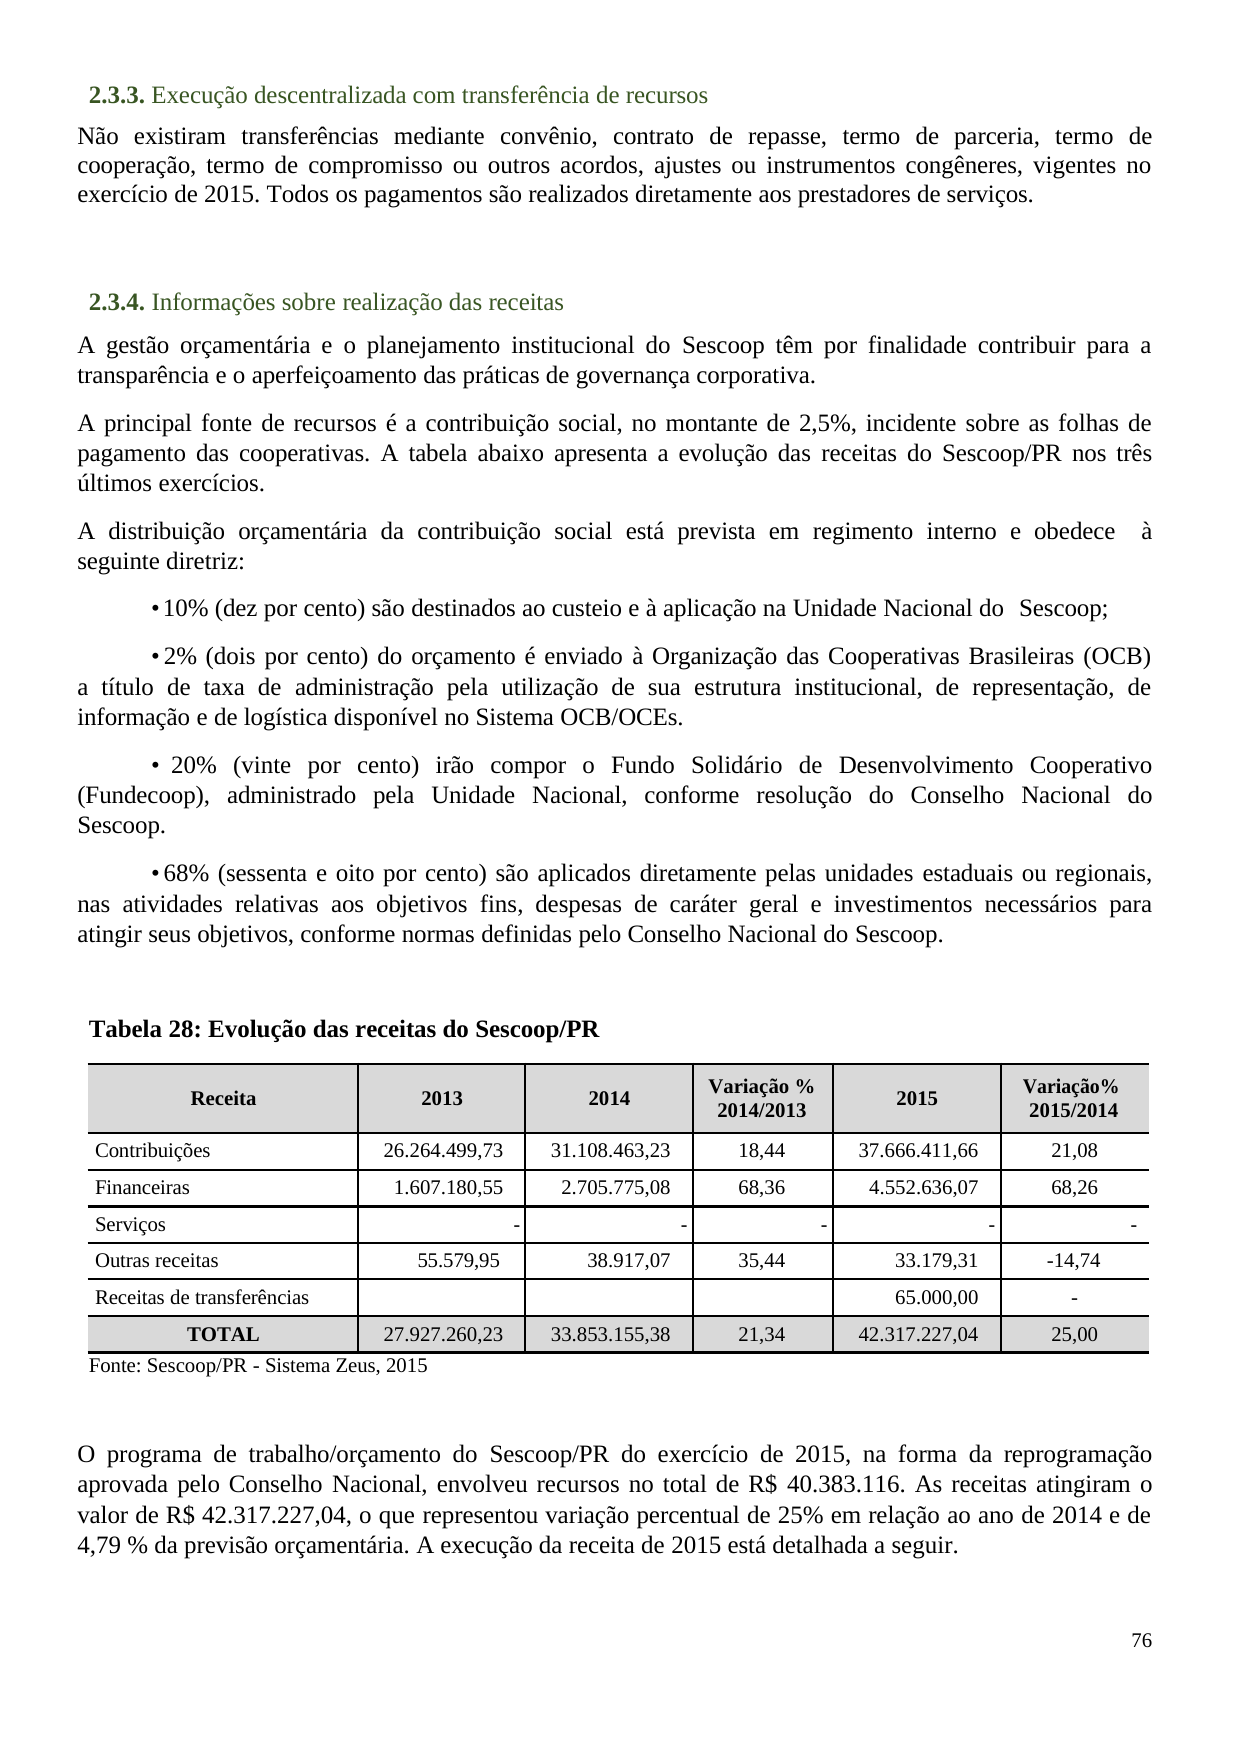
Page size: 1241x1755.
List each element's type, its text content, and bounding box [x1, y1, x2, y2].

table_header Variação % 2014/2013 [694, 1065, 832, 1132]
table_cell 26.264.499,73 [359, 1134, 524, 1168]
table_cell TOTAL [88, 1317, 357, 1351]
list 20% (vinte por cento) irão compor o Fundo Solidário de Desenvolvimento Cooperativo (Fundecoop), administrado pela Unidade Nacional, conforme resolução do Conselho Nacional do Sescoop. [77, 750, 1152, 839]
table_cell [694, 1280, 832, 1315]
table_cell [359, 1280, 524, 1315]
table_cell - [1002, 1208, 1149, 1242]
table_cell - [834, 1208, 1000, 1242]
text A gestão orçamentária e o planejamento institucional do Sescoop têm por finalidade contribuir para a transparência e o aperfeiçoamento das práticas de governança corporativa. [77, 330, 1152, 389]
table_cell 1.607.180,55 [359, 1171, 524, 1205]
table_cell 65.000,00 [834, 1280, 1000, 1315]
text Fonte: Sescoop/PR - Sistema Zeus, 2015 [89, 1353, 1163, 1377]
table_header 2015 [834, 1065, 1000, 1132]
table_header Variação% 2015/2014 [1002, 1065, 1149, 1132]
table_cell 35,44 [694, 1244, 832, 1278]
list 2% (dois por cento) do orçamento é enviado à Organização das Cooperativas Brasileiras (OCB) a título de taxa de administração pela utilização de sua estrutura institucional, de representação, de informação e de logística disponível no Sistema OCB/OCEs. [77, 641, 1152, 731]
text O programa de trabalho/orçamento do Sescoop/PR do exercício de 2015, na forma da reprogramação aprovada pelo Conselho Nacional, envolveu recursos no total de R$ 40.383.116. As receitas atingiram o valor de R$ 42.317.227,04, o que representou variação percentual de 25% em relação ao ano de 2014 e de 4,79 % da previsão orçamentária. A execução da receita de 2015 está detalhada a seguir. [77, 1439, 1152, 1559]
text A principal fonte de recursos é a contribuição social, no montante de 2,5%, incidente sobre as folhas de pagamento das cooperativas. A tabela abaixo apresenta a evolução das receitas do Sescoop/PR nos três últimos exercícios. [77, 408, 1152, 497]
list 10% (dez por cento) são destinados ao custeio e à aplicação na Unidade Nacional do Sescoop; [77, 593, 1163, 622]
list Informações sobre realização das receitas [89, 287, 1163, 315]
table_cell 2.705.775,08 [526, 1171, 692, 1205]
table_cell - [359, 1208, 524, 1242]
table_cell 31.108.463,23 [526, 1134, 692, 1168]
table_header 2014 [526, 1065, 692, 1132]
table_cell Contribuições [88, 1134, 357, 1168]
table_cell 4.552.636,07 [834, 1171, 1000, 1205]
table_cell 21,34 [694, 1317, 832, 1351]
table_cell 33.179,31 [834, 1244, 1000, 1278]
table_cell - [1002, 1280, 1149, 1315]
list Execução descentralizada com transferência de recursos [89, 80, 1163, 109]
table_cell 68,36 [694, 1171, 832, 1205]
table_cell Serviços [88, 1208, 357, 1242]
text Não existiram transferências mediante convênio, contrato de repasse, termo de parceria, termo de cooperação, termo de compromisso ou outros acordos, ajustes ou instrumentos congêneres, vigentes no exercício de 2015. Todos os pagamentos são realizados diretamente aos prestadores de serviços. [77, 121, 1152, 208]
table_cell Outras receitas [88, 1244, 357, 1278]
table_cell 55.579,95 [359, 1244, 524, 1278]
table_cell - [694, 1208, 832, 1242]
list 68% (sessenta e oito por cento) são aplicados diretamente pelas unidades estaduais ou regionais, nas atividades relativas aos objetivos fins, despesas de caráter geral e investimentos necessários para atingir seus objetivos, conforme normas definidas pelo Conselho Nacional do Sescoop. [77, 858, 1152, 948]
table_cell - [526, 1208, 692, 1242]
table_cell 42.317.227,04 [834, 1317, 1000, 1351]
table_cell Financeiras [88, 1171, 357, 1205]
table_cell 33.853.155,38 [526, 1317, 692, 1351]
table_cell [526, 1280, 692, 1315]
table_header Receita [88, 1065, 357, 1132]
table_header 2013 [359, 1065, 524, 1132]
table_cell 21,08 [1002, 1134, 1149, 1168]
table_cell -14,74 [1002, 1244, 1149, 1278]
table_cell 27.927.260,23 [359, 1317, 524, 1351]
table_cell 18,44 [694, 1134, 832, 1168]
table_cell 38.917,07 [526, 1244, 692, 1278]
table_cell 68,26 [1002, 1171, 1149, 1205]
table_cell 37.666.411,66 [834, 1134, 1000, 1168]
table_cell 25,00 [1002, 1317, 1149, 1351]
table_cell Receitas de transferências [88, 1280, 357, 1315]
subtitle Tabela 28: Evolução das receitas do Sescoop/PR [89, 1014, 1163, 1043]
text A distribuição orçamentária da contribuição social está prevista em regimento interno e obedece à seguinte diretriz: [77, 516, 1152, 575]
